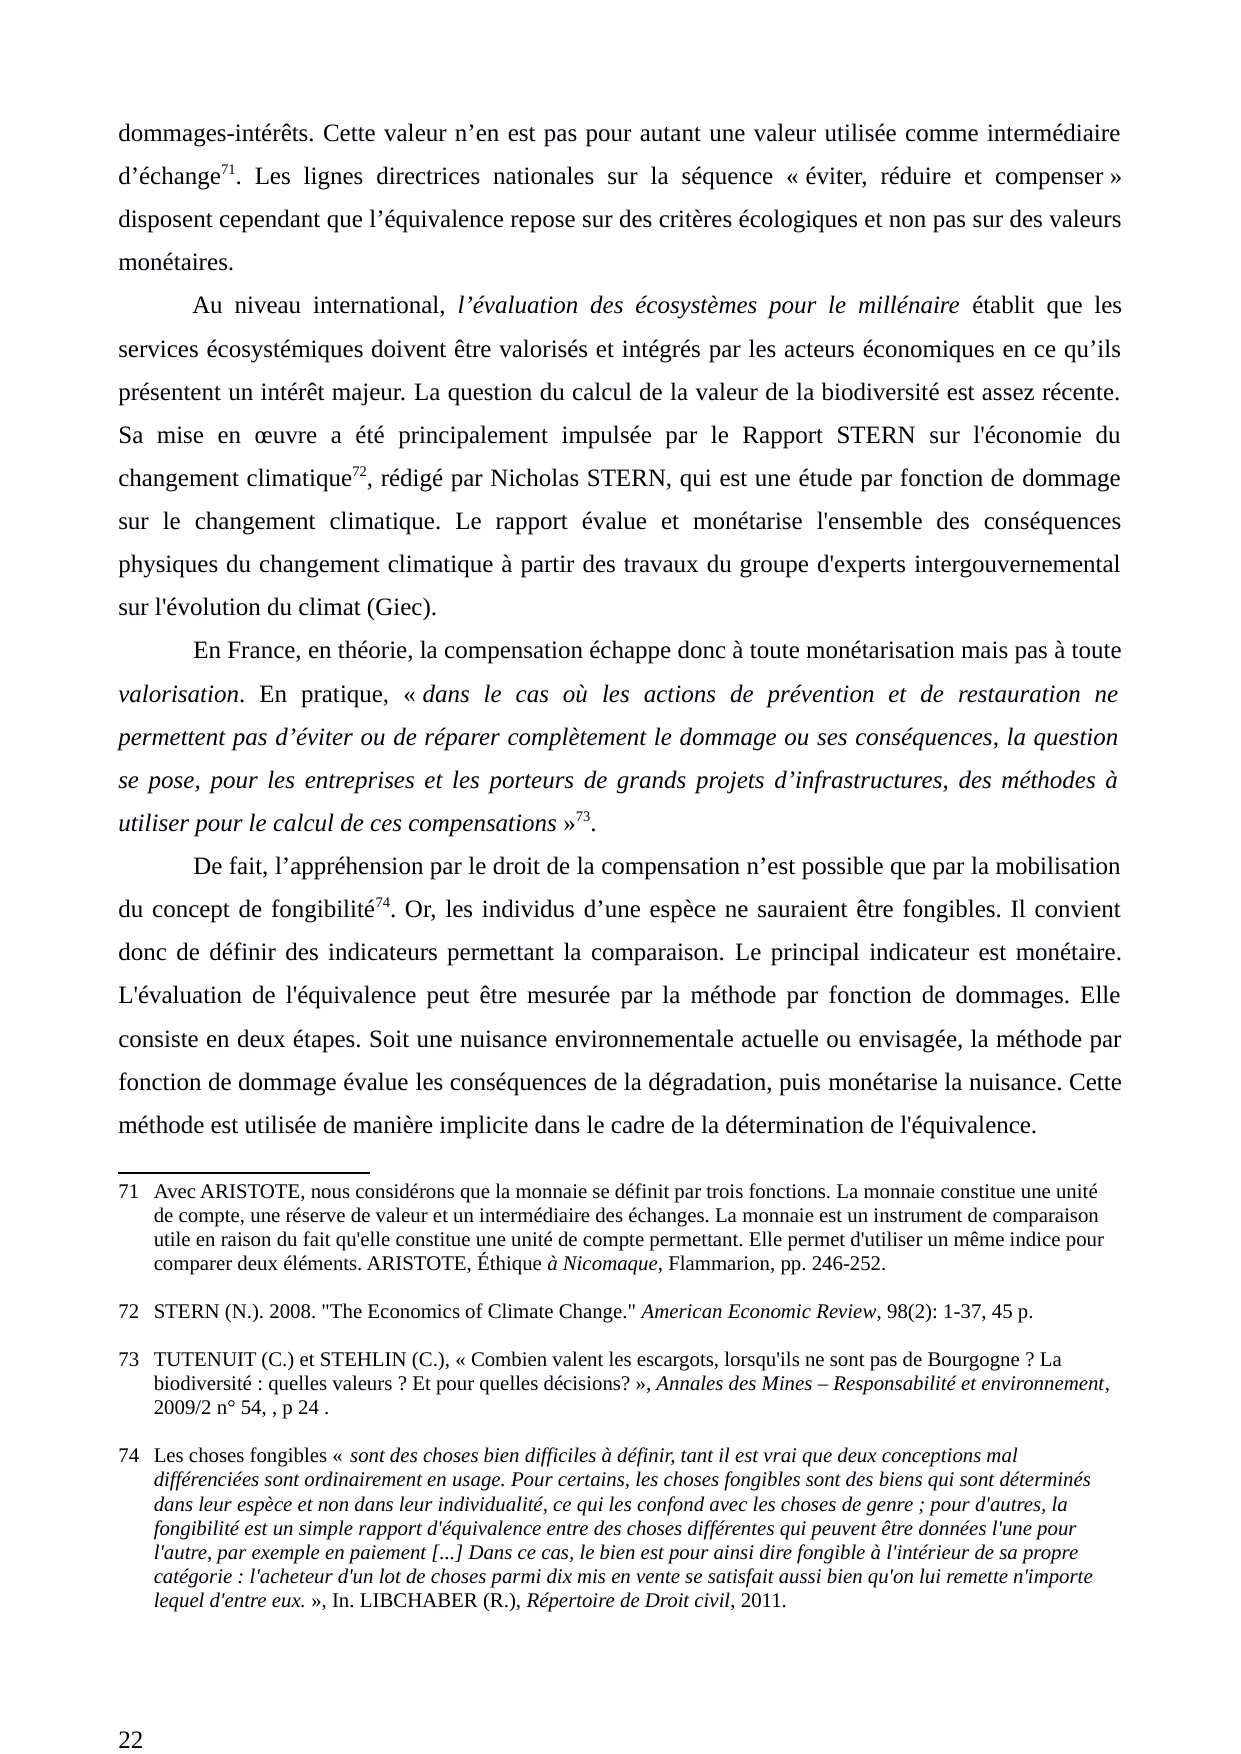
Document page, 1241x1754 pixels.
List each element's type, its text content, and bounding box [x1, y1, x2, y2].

text dommages-intérêts. Cette valeur n’en est pas pour autant une valeur utilisée comme intermédiaire d’échange. Les lignes directrices nationales sur la séquence « éviter, réduire et compenser » disposent cependant que l’équivalence repose sur des critères écologiques et non pas sur des valeurs monétaires. [118, 118, 1122, 276]
text Au niveau international, l’évaluation des écosystèmes pour le millénaire établit que les services écosystémiques doivent être valorisés et intégrés par les acteurs économiques en ce qu’ils présentent un intérêt majeur. La question du calcul de la valeur de la biodiversité est assez récente. Sa mise en œuvre a été principalement impulsée par le Rapport STERN sur l'économie du changement climatique, rédigé par Nicholas STERN, qui est une étude par fonction de dommage sur le changement climatique. Le rapport évalue et monétarise l'ensemble des conséquences physiques du changement climatique à partir des travaux du groupe d'experts intergouvernemental sur l'évolution du climat (Giec). [118, 291, 1122, 621]
text Avec ARISTOTE, nous considérons que la monnaie se définit par trois fonctions. La monnaie constitue une unité de compte, une réserve de valeur et un intermédiaire des échanges. La monnaie est un instrument de comparaison utile en raison du fait qu'elle constitue une unité de compte permettant. Elle permet d'utiliser un même indice pour comparer deux éléments. ARISTOTE, Éthique à Nicomaque, Flammarion, pp. 246-252. [118, 1179, 1122, 1275]
text TUTENUIT (C.) et STEHLIN (C.), « Combien valent les escargots, lorsqu'ils ne sont pas de Bourgogne ? La biodiversité : quelles valeurs ? Et pour quelles décisions? », Annales des Mines – Responsabilité et environnement, 2009/2 n° 54, , p 24 . [118, 1347, 1122, 1419]
text De fait, l’appréhension par le droit de la compensation n’est possible que par la mobilisation du concept de fongibilité. Or, les individus d’une espèce ne sauraient être fongibles. Il convient donc de définir des indicateurs permettant la comparaison. Le principal indicateur est monétaire. L'évaluation de l'équivalence peut être mesurée par la méthode par fonction de dommages. Elle consiste en deux étapes. Soit une nuisance environnementale actuelle ou envisagée, la méthode par fonction de dommage évalue les conséquences de la dégradation, puis monétarise la nuisance. Cette méthode est utilisée de manière implicite dans le cadre de la détermination de l'équivalence. [118, 851, 1122, 1139]
text En France, en théorie, la compensation échappe donc à toute monétarisation mais pas à toute valorisation. En pratique, « dans le cas où les actions de prévention et de restauration ne permettent pas d’éviter ou de réparer complètement le dommage ou ses conséquences, la question se pose, pour les entreprises et les porteurs de grands projets d’infrastructures, des méthodes à utiliser pour le calcul de ces compensations ». [118, 636, 1122, 837]
text Les choses fongibles « sont des choses bien difficiles à définir, tant il est vrai que deux conceptions mal différenciées sont ordinairement en usage. Pour certains, les choses fongibles sont des biens qui sont déterminés dans leur espèce et non dans leur individualité, ce qui les confond avec les choses de genre ; pour d'autres, la fongibilité est un simple rapport d'équivalence entre des choses différentes qui peuvent être données l'une pour l'autre, par exemple en paiement [...] Dans ce cas, le bien est pour ainsi dire fongible à l'intérieur de sa propre catégorie : l'acheteur d'un lot de choses parmi dix mis en vente se satisfait aussi bien qu'on lui remette n'importe lequel d'entre eux. », In. LIBCHABER (R.), Répertoire de Droit civil, 2011. [118, 1443, 1122, 1612]
text STERN (N.). 2008. "The Economics of Climate Change." American Economic Review, 98(2): 1-37, 45 p. [118, 1299, 1122, 1323]
